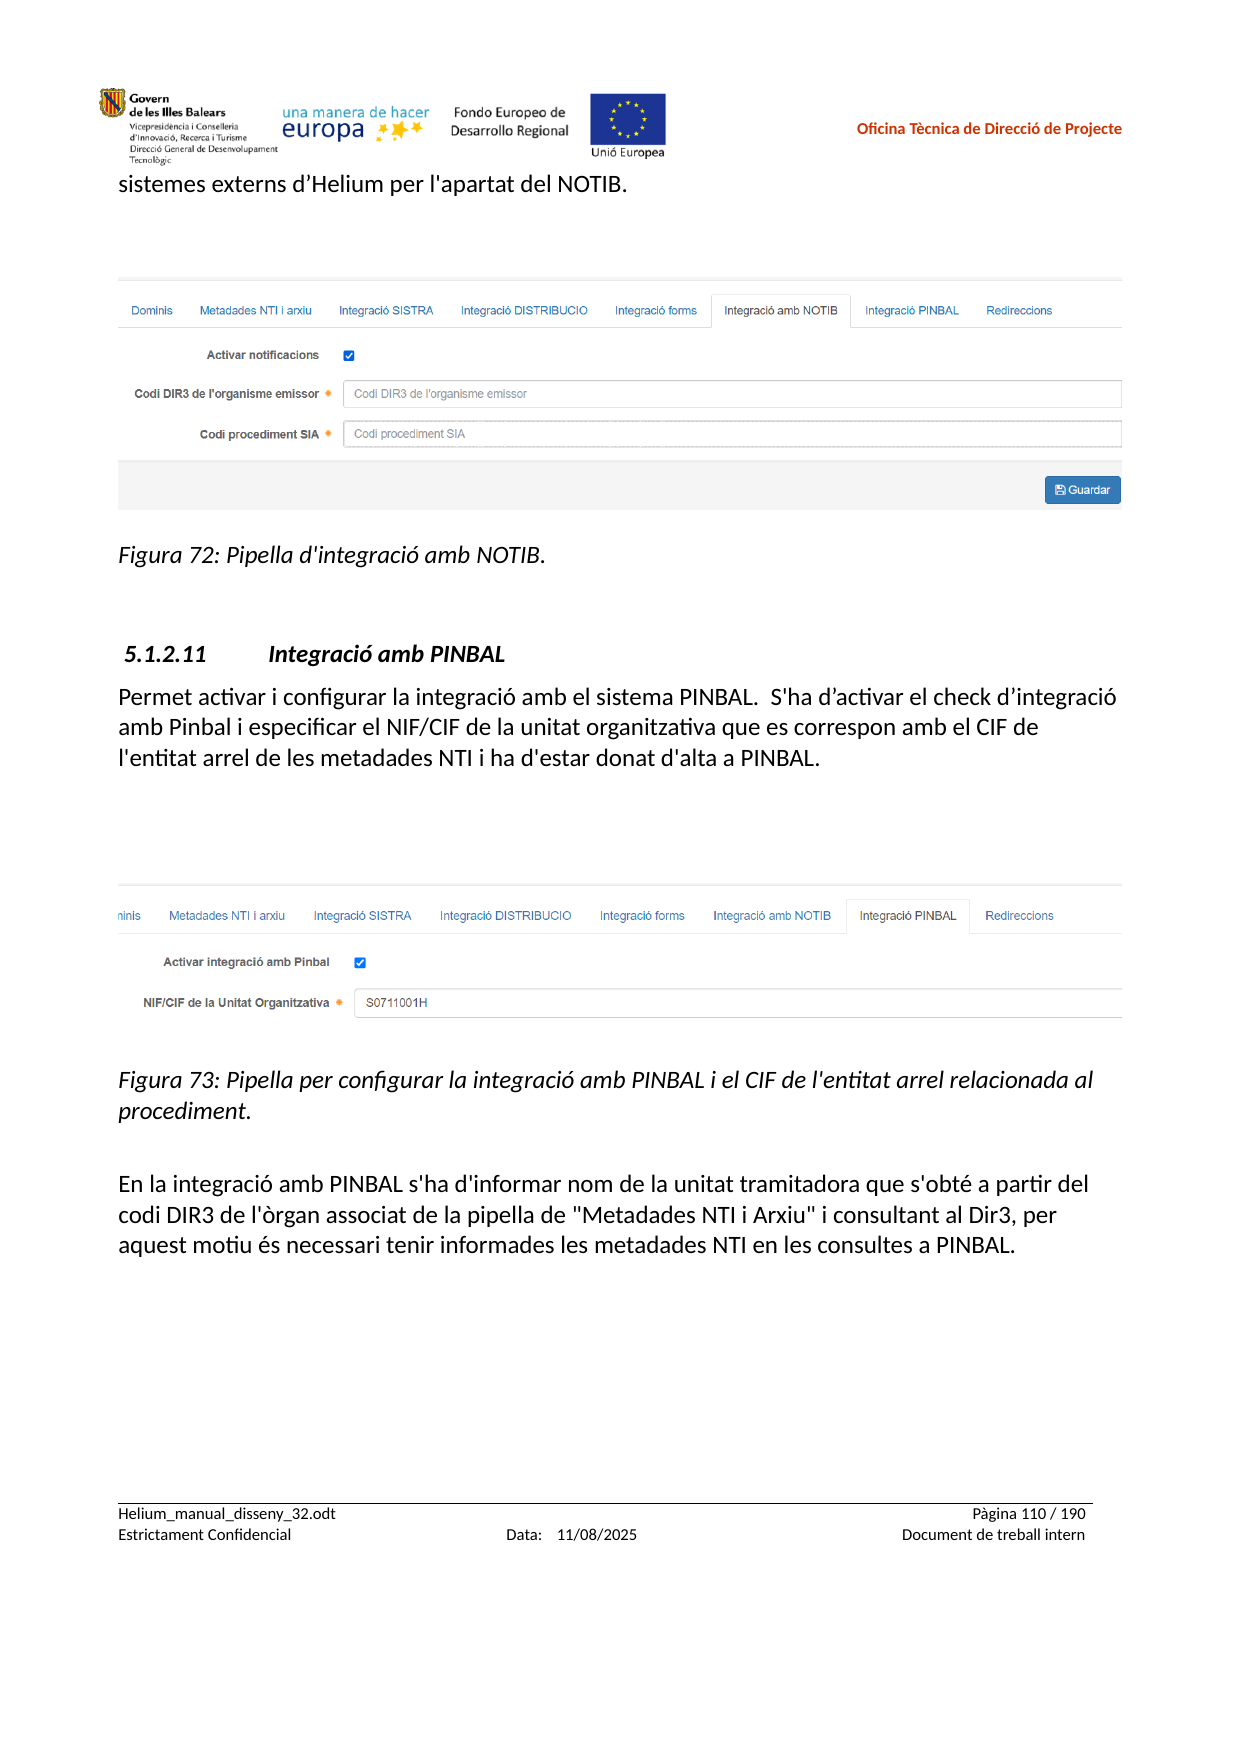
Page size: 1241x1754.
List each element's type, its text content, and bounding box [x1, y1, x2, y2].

picture [99, 87, 668, 166]
text sistemes externs d’Helium per l'apartat del NOTIB. [118, 168, 1122, 198]
subtitle Integració amb PINBAL [118, 638, 1122, 668]
picture [118, 277, 1123, 510]
text Permet activar i configurar la integració amb el sistema PINBAL. S'ha d’activar el check d’integració amb Pinbal i especificar el NIF/CIF de la unitat organitzativa que es correspon amb el CIF de l'entitat arrel de les metadades NTI i ha d'estar donat d'alta a PINBAL. [118, 681, 1122, 773]
text En la integració amb PINBAL s'ha d'informar nom de la unitat tramitadora que s'obté a partir del codi DIR3 de l'òrgan associat de la pipella de "Metadades NTI i Arxiu" i consultant al Dir3, per aquest motiu és necessari tenir informades les metadades NTI en les consultes a PINBAL. [118, 1168, 1122, 1260]
picture [118, 883, 1123, 1065]
text Figura 72: Pipella d'integració amb NOTIB. [118, 510, 1122, 570]
text Figura 73: Pipella per configurar la integració amb PINBAL i el CIF de l'entitat arrel relacionada al procediment. [118, 1065, 1122, 1125]
